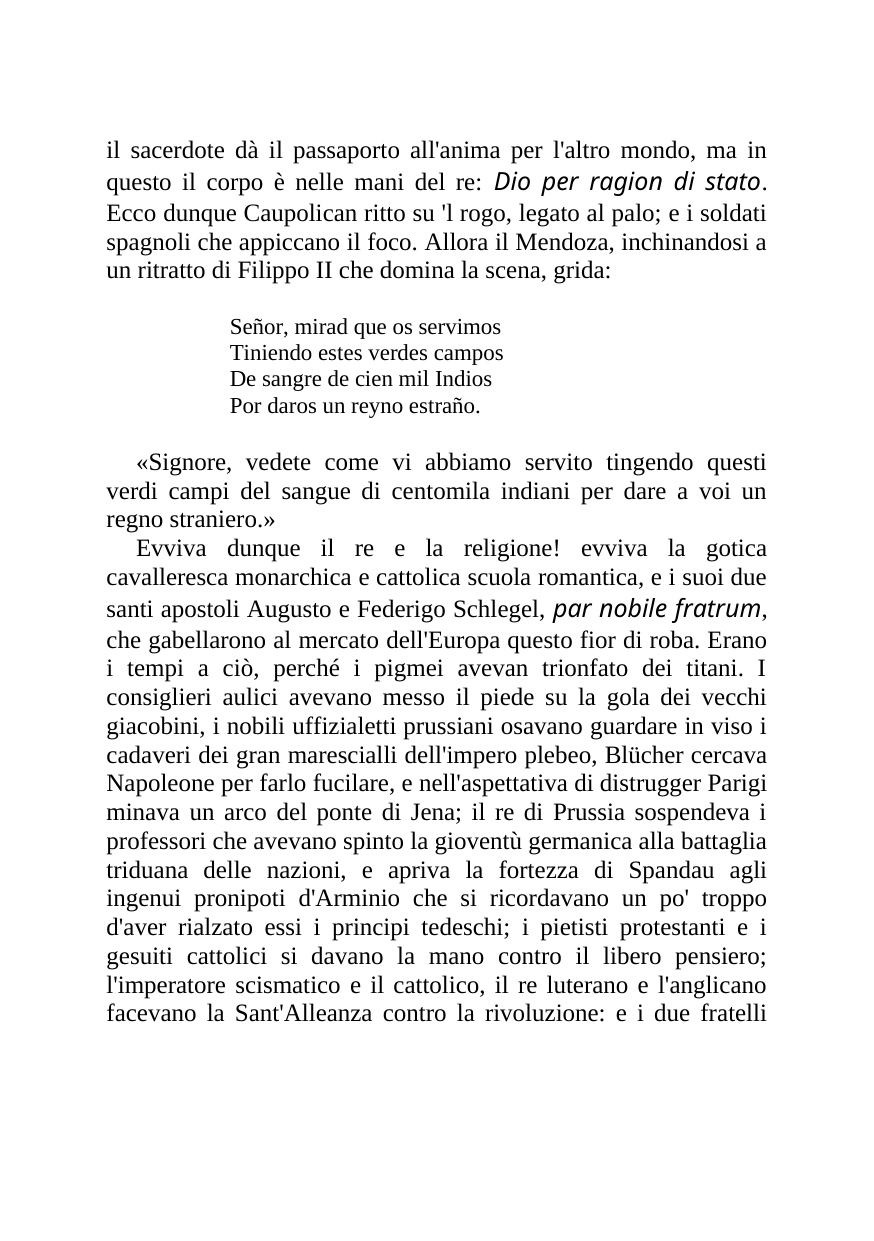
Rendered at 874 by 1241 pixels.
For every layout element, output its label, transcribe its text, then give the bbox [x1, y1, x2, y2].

text Señor, mirad que os servimos [200, 313, 768, 339]
text De sangre de cien mil Indios [200, 366, 768, 392]
text Evviva dunque il re e la religione! evviva la gotica cavalleresca monarchica e cattolica scuola romantica, e i suoi due santi apostoli Augusto e Federigo Schlegel, par nobile fratrum, che gabellarono al mercato dell'Europa questo fior di roba. Erano i tempi a ciò, perché i pigmei avevan trionfato dei titani. I consiglieri aulici avevano messo il piede su la gola dei vecchi giacobini, i nobili uffizialetti prussiani osavano guardare in viso i cadaveri dei gran marescialli dell'impero plebeo, Blücher cercava Napoleone per farlo fucilare, e nell'aspettativa di distrugger Parigi minava un arco del ponte di Jena; il re di Prussia sospendeva i professori che avevano spinto la gioventù germanica alla battaglia triduana delle nazioni, e apriva la fortezza di Spandau agli ingenui pronipoti d'Arminio che si ricordavano un po' troppo d'aver rialzato essi i principi tedeschi; i pietisti protestanti e i gesuiti cattolici si davano la mano contro il libero pensiero; l'imperatore scismatico e il cattolico, il re luterano e l'anglicano facevano la Sant'Alleanza contro la rivoluzione: e i due fratelli [106, 533, 768, 1027]
text «Signore, vedete come vi abbiamo servito tingendo questi verdi campi del sangue di centomila indiani per dare a voi un regno straniero.» [106, 447, 768, 533]
text il sacerdote dà il passaporto all'anima per l'altro mondo, ma in questo il corpo è nelle mani del re: Dio per ragion di stato. Ecco dunque Caupolican ritto su 'l rogo, legato al palo; e i soldati spagnoli che appiccano il foco. Allora il Mendoza, inchinandosi a un ritratto di Filippo II che domina la scena, grida: [106, 135, 768, 284]
text Tiniendo estes verdes campos [200, 339, 768, 366]
text Por daros un reyno estraño. [200, 392, 768, 418]
